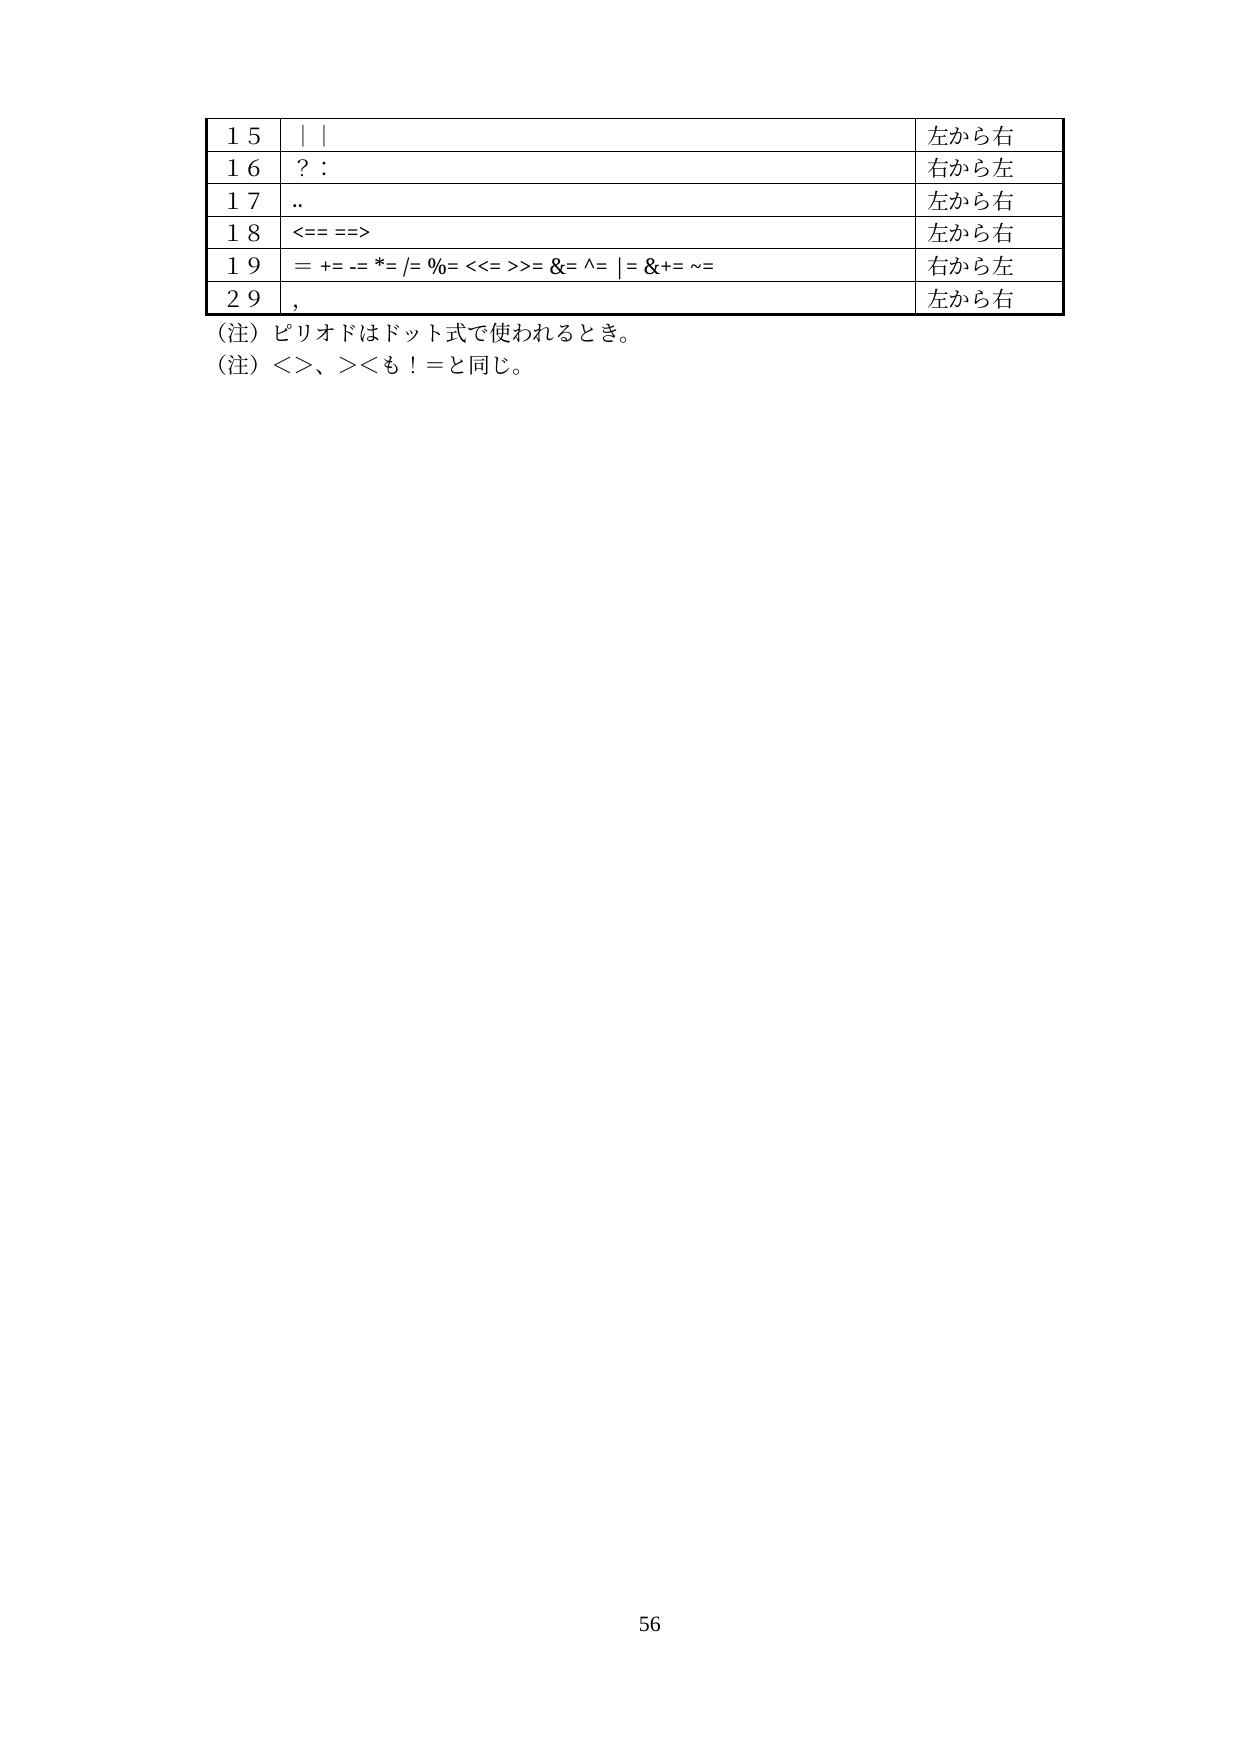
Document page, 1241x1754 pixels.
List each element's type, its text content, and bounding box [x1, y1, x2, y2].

table_cell １５ [208, 119, 280, 151]
table_cell ＝ += -= *= /= %= <<= >>= &= ^= |= &+= ~= [281, 249, 915, 281]
table_cell １８ [208, 217, 280, 248]
table_cell 右から左 [916, 249, 1062, 281]
table_cell <== ==> [281, 217, 915, 248]
table_cell １６ [208, 152, 280, 183]
table_cell 左から右 [916, 217, 1062, 248]
table_cell 左から右 [916, 184, 1062, 216]
table_cell 右から左 [916, 152, 1062, 183]
table_cell 左から右 [916, 119, 1062, 151]
table_cell １９ [208, 249, 280, 281]
table_cell .. [281, 184, 915, 216]
table_cell ？： [281, 152, 915, 183]
table_cell ， [281, 282, 915, 313]
table_cell １７ [208, 184, 280, 216]
table_cell ２９ [208, 282, 280, 313]
text （注）＜＞、＞＜も！＝と同じ。 [118, 348, 1181, 379]
table_cell 左から右 [916, 282, 1062, 313]
table_cell ｜｜ [281, 119, 915, 151]
text （注）ピリオドはドット式で使われるとき。 [118, 316, 1181, 348]
